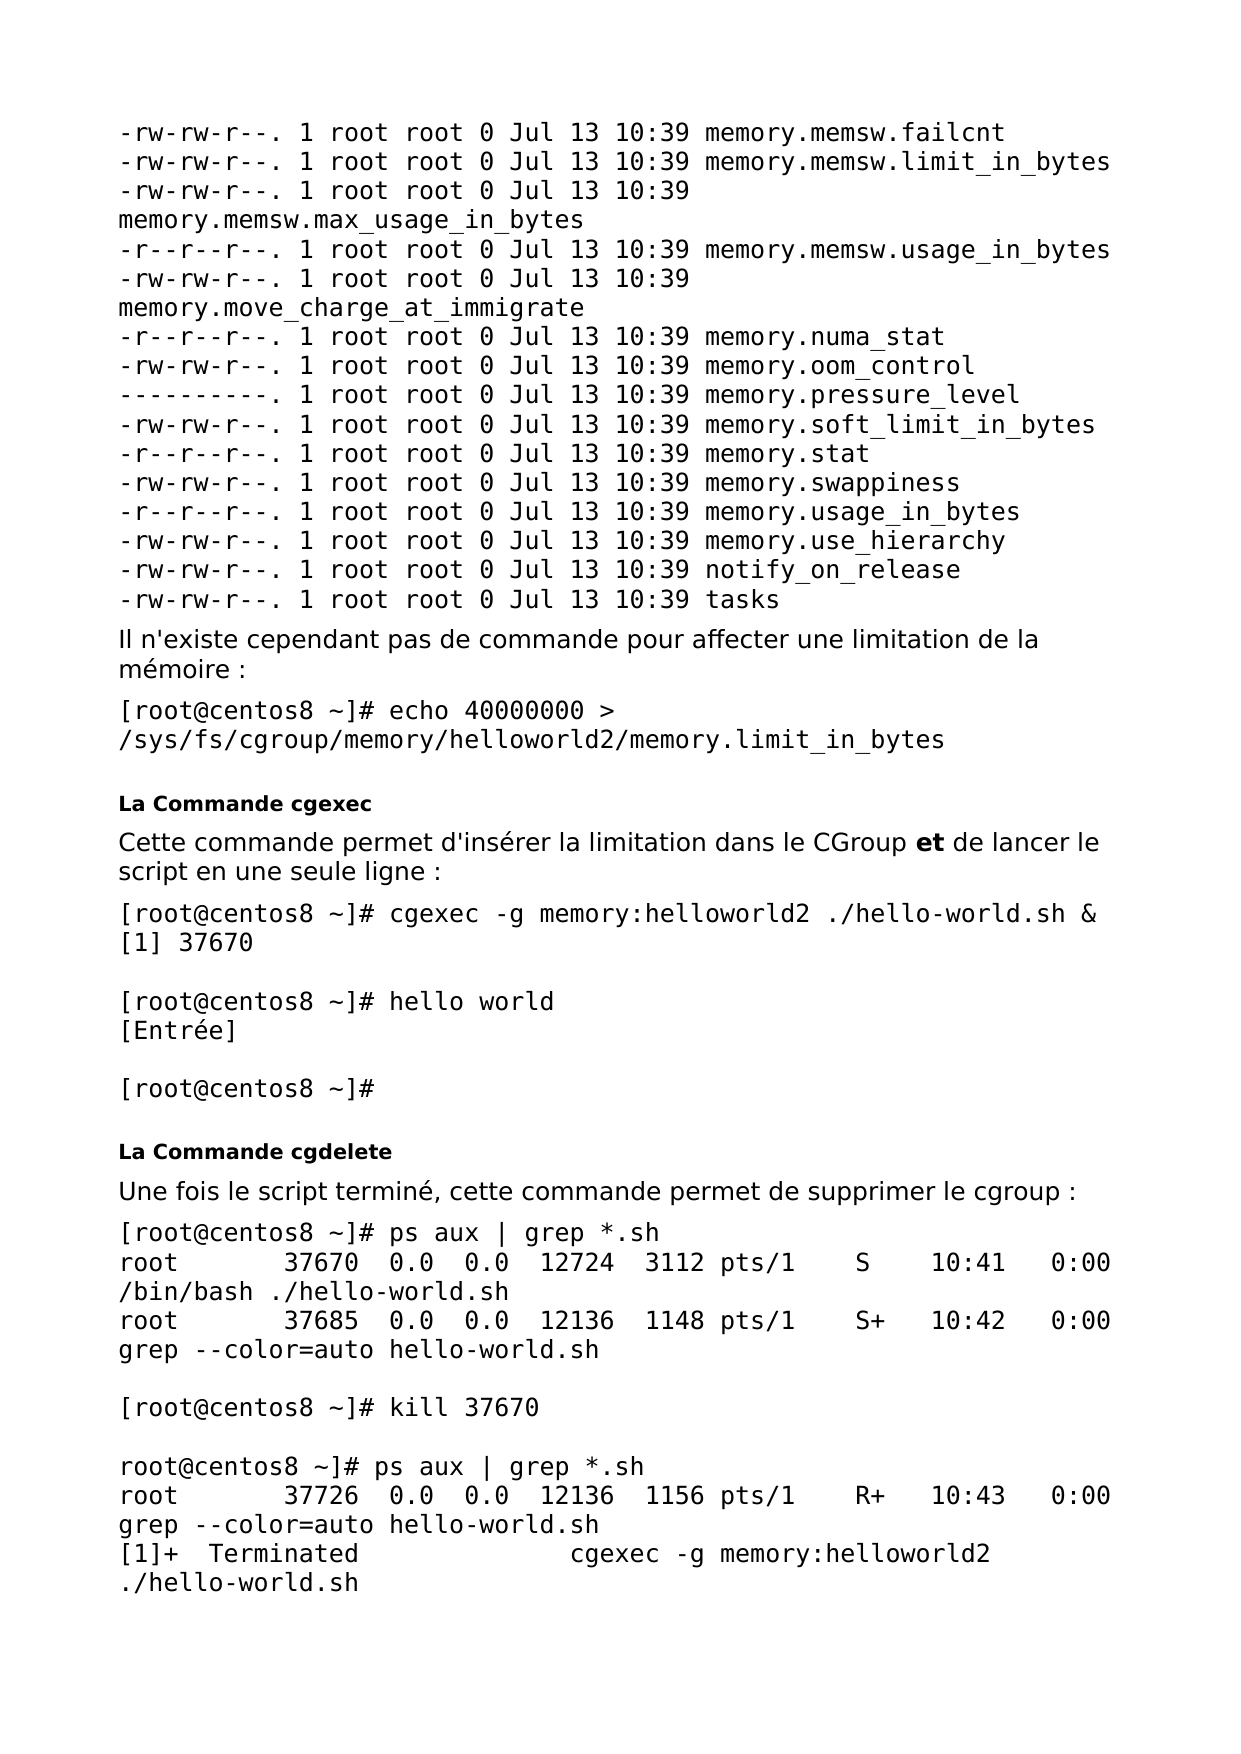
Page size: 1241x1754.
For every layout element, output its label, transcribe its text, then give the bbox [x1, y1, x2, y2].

text Il n'existe cependant pas de commande pour affecter une limitation de la mémoire : [118, 626, 1122, 684]
subtitle La Commande cgdelete [118, 1140, 1122, 1164]
text Cette commande permet d'insérer la limitation dans le CGroup et de lancer le script en une seule ligne : [118, 828, 1122, 887]
subtitle La Commande cgexec [118, 792, 1122, 816]
text [root@centos8 ~]# ps aux | grep *.sh root 37670 0.0 0.0 12724 3112 pts/1 S 10:41 0:00 /bin/bash ./hello-world.sh root 37685 0.0 0.0 12136 1148 pts/1 S+ 10:42 0:00 grep --color=auto hello-world.sh [root@centos8 ~]# kill 37670 root@centos8 ~]# ps aux | grep *.sh root 37726 0.0 0.0 12136 1156 pts/1 R+ 10:43 0:00 grep --color=auto hello-world.sh [1]+ Terminated cgexec -g memory:helloworld2 ./hello-world.sh [118, 1219, 1122, 1627]
text [root@centos8 ~]# cgexec -g memory:helloworld2 ./hello-world.sh & [1] 37670 [root@centos8 ~]# hello world [Entrée] [root@centos8 ~]# [118, 899, 1122, 1103]
text Une fois le script terminé, cette commande permet de supprimer le cgroup : [118, 1177, 1122, 1206]
text [root@centos8 ~]# echo 40000000 > /sys/fs/cgroup/memory/helloworld2/memory.limit_in_bytes [118, 697, 1122, 755]
text -rw-rw-r--. 1 root root 0 Jul 13 10:39 memory.memsw.failcnt -rw-rw-r--. 1 root root 0 Jul 13 10:39 memory.memsw.limit_in_bytes -rw-rw-r--. 1 root root 0 Jul 13 10:39 memory.memsw.max_usage_in_bytes -r--r--r--. 1 root root 0 Jul 13 10:39 memory.memsw.usage_in_bytes -rw-rw-r--. 1 root root 0 Jul 13 10:39 memory.move_charge_at_immigrate -r--r--r--. 1 root root 0 Jul 13 10:39 memory.numa_stat -rw-rw-r--. 1 root root 0 Jul 13 10:39 memory.oom_control ----------. 1 root root 0 Jul 13 10:39 memory.pressure_level -rw-rw-r--. 1 root root 0 Jul 13 10:39 memory.soft_limit_in_bytes -r--r--r--. 1 root root 0 Jul 13 10:39 memory.stat -rw-rw-r--. 1 root root 0 Jul 13 10:39 memory.swappiness -r--r--r--. 1 root root 0 Jul 13 10:39 memory.usage_in_bytes -rw-rw-r--. 1 root root 0 Jul 13 10:39 memory.use_hierarchy -rw-rw-r--. 1 root root 0 Jul 13 10:39 notify_on_release -rw-rw-r--. 1 root root 0 Jul 13 10:39 tasks [118, 118, 1122, 614]
